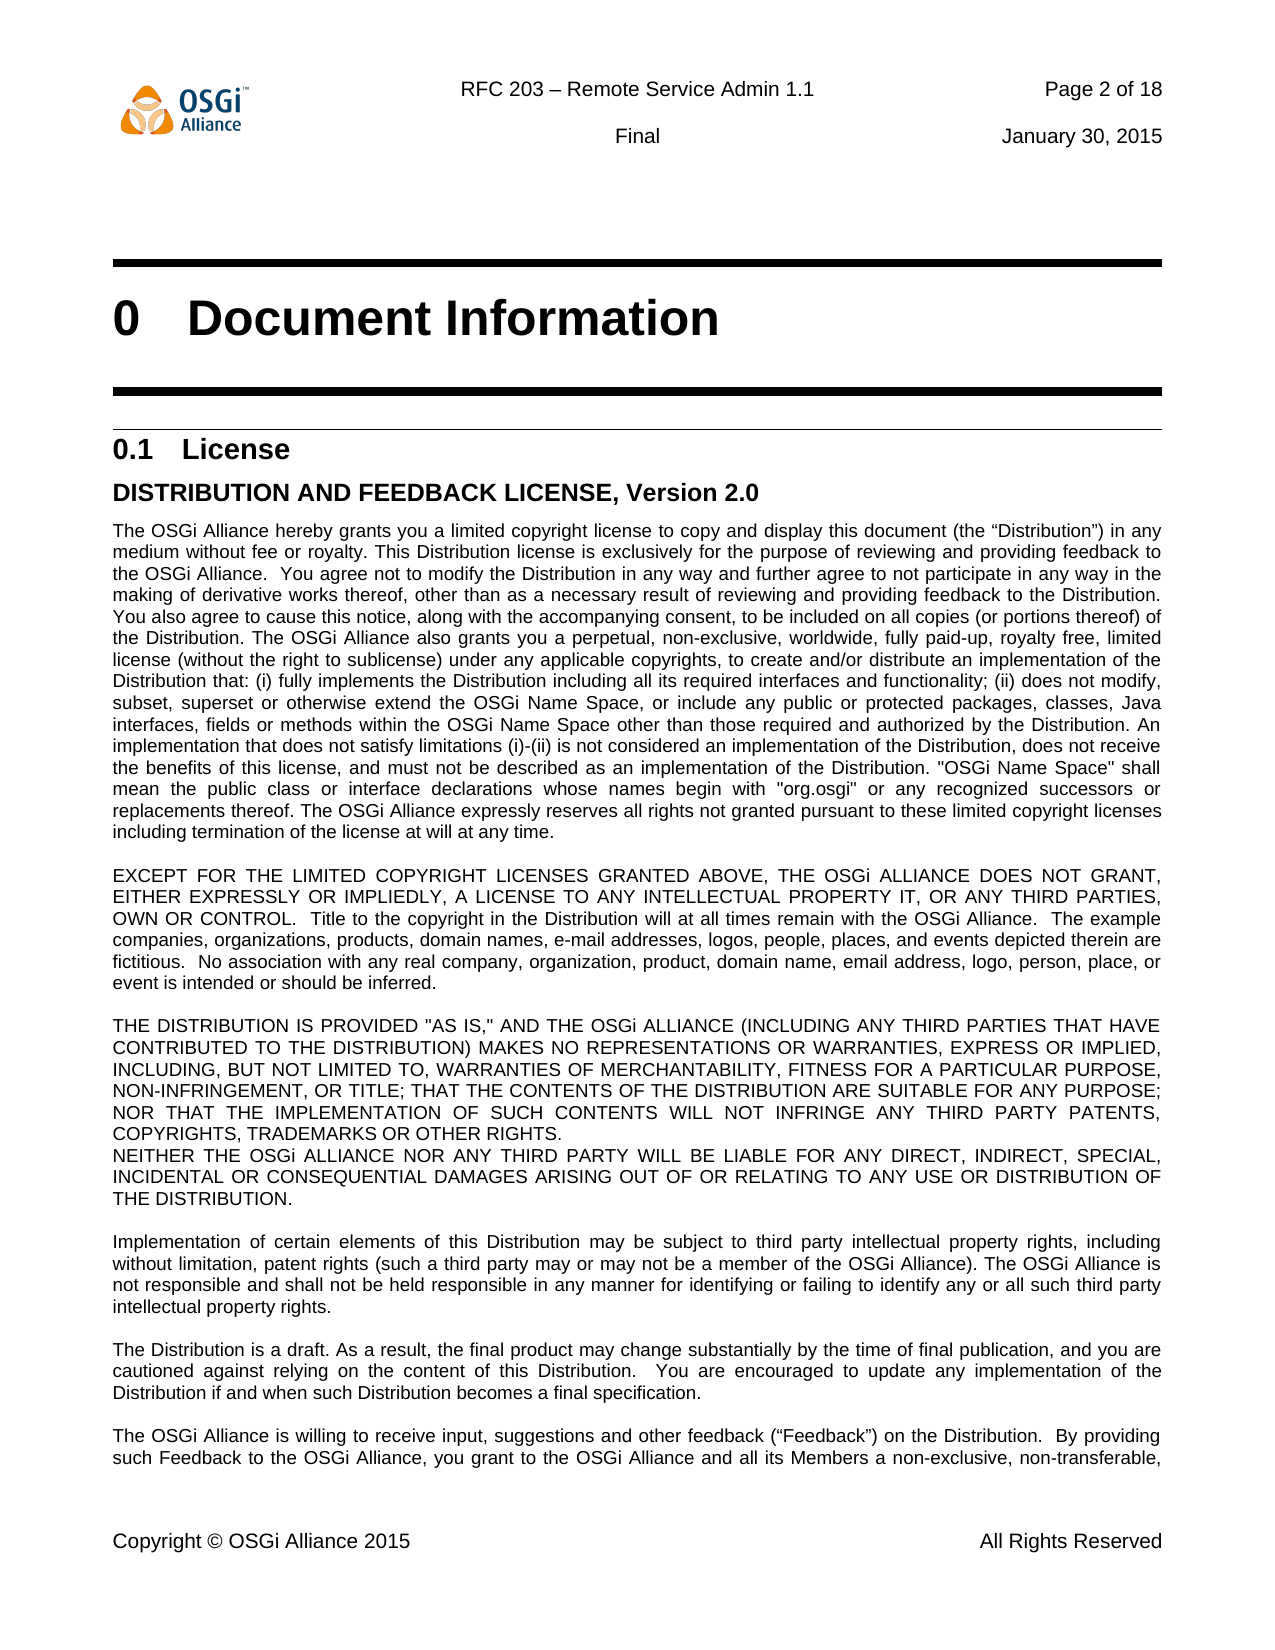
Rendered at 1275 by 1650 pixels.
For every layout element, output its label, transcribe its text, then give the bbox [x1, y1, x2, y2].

text The OSGi Alliance is willing to receive input, suggestions and other feedback (“Feedback”) on the Distribution. By providing such Feedback to the OSGi Alliance, you grant to the OSGi Alliance and all its Members a non-exclusive, non-transferable, [112, 1425, 1162, 1468]
picture [113, 78, 257, 142]
text The Distribution is a draft. As a result, the final product may change substantially by the time of final publication, and you are cautioned against relying on the content of this Distribution. You are encouraged to update any implementation of the Distribution if and when such Distribution becomes a final specification. [112, 1339, 1162, 1403]
text The OSGi Alliance hereby grants you a limited copyright license to copy and display this document (the “Distribution”) in any medium without fee or royalty. This Distribution license is exclusively for the purpose of reviewing and providing feedback to the OSGi Alliance. You agree not to modify the Distribution in any way and further agree to not participate in any way in the making of derivative works thereof, other than as a necessary result of reviewing and providing feedback to the Distribution. You also agree to cause this notice, along with the accompanying consent, to be included on all copies (or portions thereof) of the Distribution. The OSGi Alliance also grants you a perpetual, non-exclusive, worldwide, fully paid-up, royalty free, limited license (without the right to sublicense) under any applicable copyrights, to create and/or distribute an implementation of the Distribution that: (i) fully implements the Distribution including all its required interfaces and functionality; (ii) does not modify, subset, superset or otherwise extend the OSGi Name Space, or include any public or protected packages, classes, Java interfaces, fields or methods within the OSGi Name Space other than those required and authorized by the Distribution. An implementation that does not satisfy limitations (i)-(ii) is not considered an implementation of the Distribution, does not receive the benefits of this license, and must not be described as an implementation of the Distribution. "OSGi Name Space" shall mean the public class or interface declarations whose names begin with "org.osgi" or any recognized successors or replacements thereof. The OSGi Alliance expressly reserves all rights not granted pursuant to these limited copyright licenses including termination of the license at will at any time. [112, 519, 1162, 843]
text EXCEPT FOR THE LIMITED COPYRIGHT LICENSES GRANTED ABOVE, THE OSGi ALLIANCE DOES NOT GRANT, EITHER EXPRESSLY OR IMPLIEDLY, A LICENSE TO ANY INTELLECTUAL PROPERTY IT, OR ANY THIRD PARTIES, OWN OR CONTROL. Title to the copyright in the Distribution will at all times remain with the OSGi Alliance. The example companies, organizations, products, domain names, e-mail addresses, logos, people, places, and events depicted therein are fictitious. No association with any real company, organization, product, domain name, email address, logo, person, place, or event is intended or should be inferred. [112, 864, 1162, 994]
text Implementation of certain elements of this Distribution may be subject to third party intellectual property rights, including without limitation, patent rights (such a third party may or may not be a member of the OSGi Alliance). The OSGi Alliance is not responsible and shall not be held responsible in any manner for identifying or failing to identify any or all such third party intellectual property rights. [112, 1231, 1162, 1317]
text DISTRIBUTION AND FEEDBACK LICENSE, Version 2.0 [112, 478, 1162, 507]
text NEITHER THE OSGi ALLIANCE NOR ANY THIRD PARTY WILL BE LIABLE FOR ANY DIRECT, INDIRECT, SPECIAL, INCIDENTAL OR CONSEQUENTIAL DAMAGES ARISING OUT OF OR RELATING TO ANY USE OR DISTRIBUTION OF THE DISTRIBUTION. [112, 1145, 1162, 1209]
subtitle License [112, 430, 1162, 466]
subtitle Document Information [112, 260, 1162, 396]
text THE DISTRIBUTION IS PROVIDED "AS IS," AND THE OSGi ALLIANCE (INCLUDING ANY THIRD PARTIES THAT HAVE CONTRIBUTED TO THE DISTRIBUTION) MAKES NO REPRESENTATIONS OR WARRANTIES, EXPRESS OR IMPLIED, INCLUDING, BUT NOT LIMITED TO, WARRANTIES OF MERCHANTABILITY, FITNESS FOR A PARTICULAR PURPOSE, NON-INFRINGEMENT, OR TITLE; THAT THE CONTENTS OF THE DISTRIBUTION ARE SUITABLE FOR ANY PURPOSE; NOR THAT THE IMPLEMENTATION OF SUCH CONTENTS WILL NOT INFRINGE ANY THIRD PARTY PATENTS, COPYRIGHTS, TRADEMARKS OR OTHER RIGHTS. [112, 1015, 1162, 1145]
